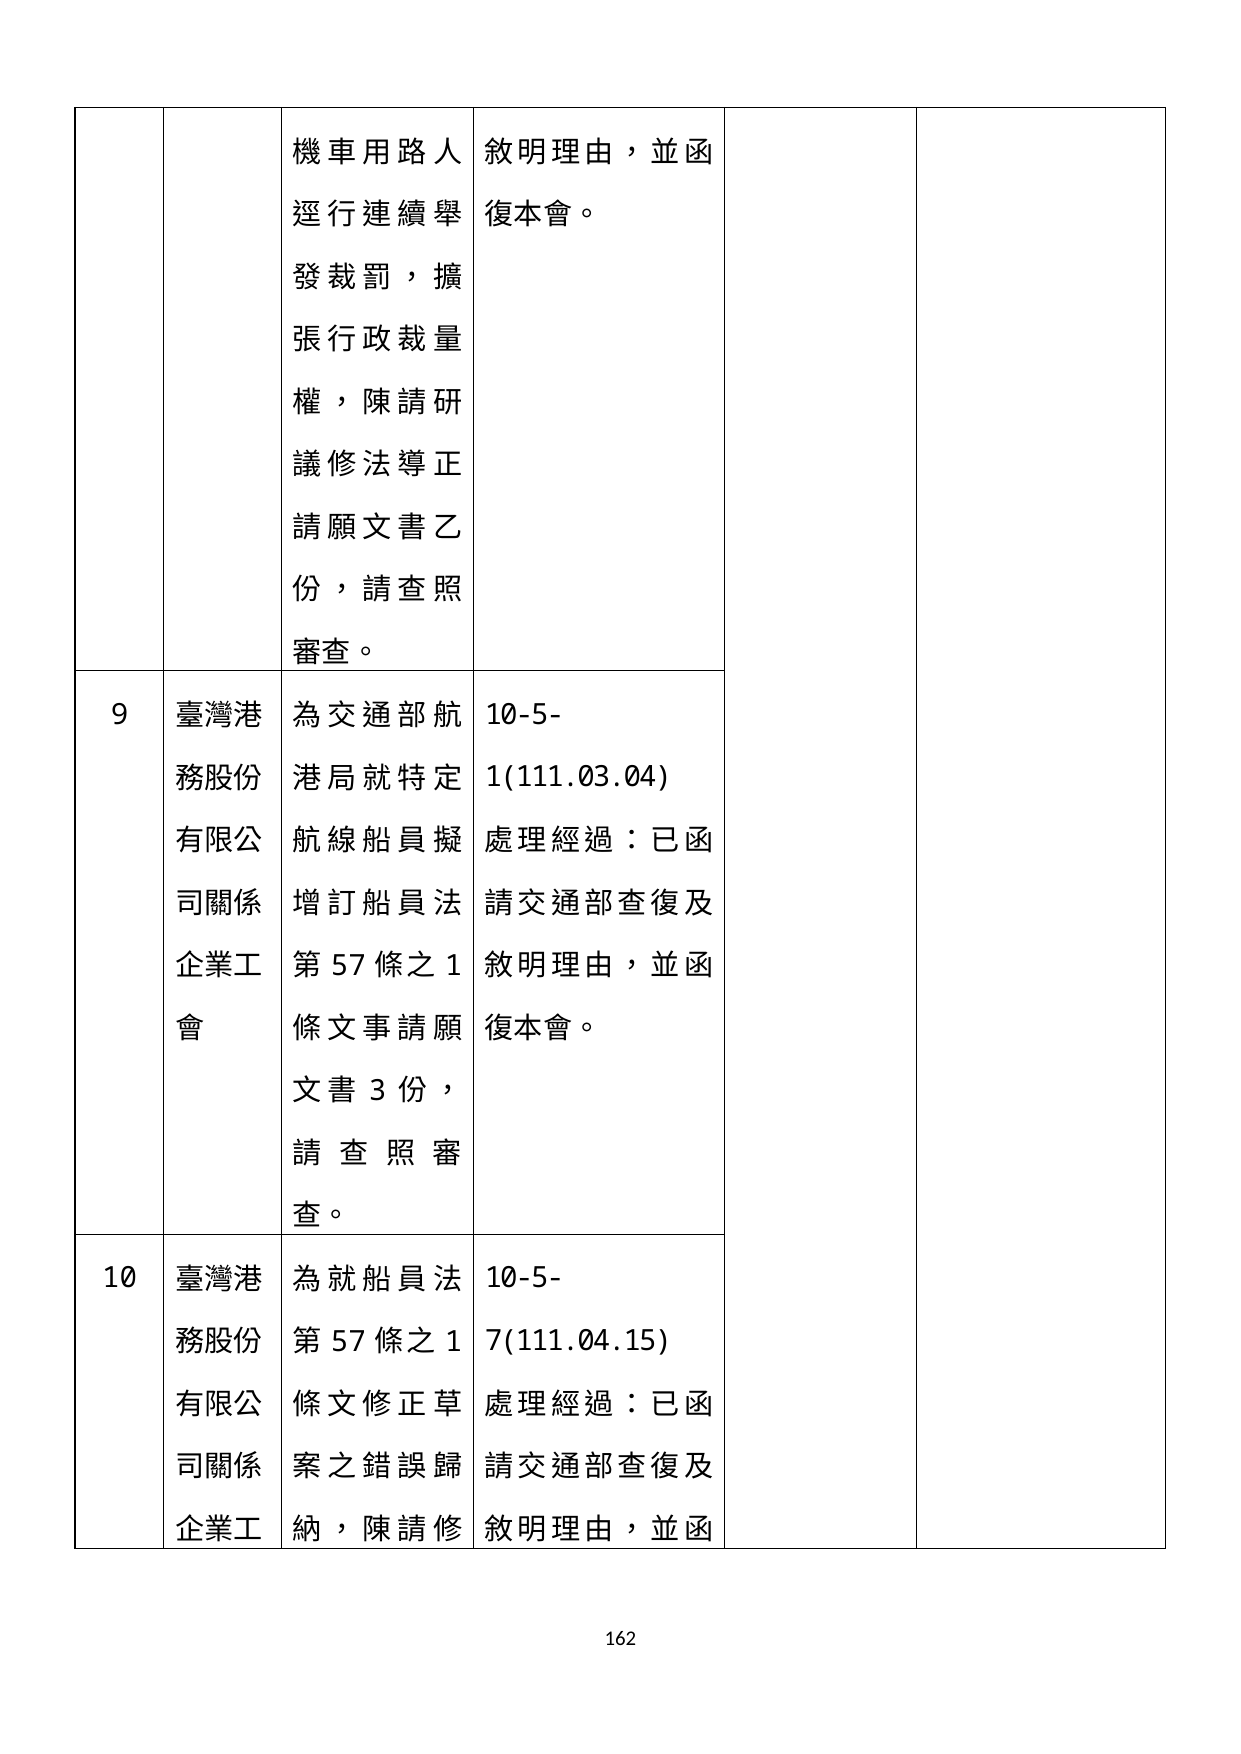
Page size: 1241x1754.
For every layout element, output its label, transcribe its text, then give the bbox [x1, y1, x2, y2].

table_cell [76, 108, 163, 670]
table_cell 臺灣港務股份有限公司關係企業工 [164, 1235, 281, 1547]
table_cell 10 [76, 1235, 163, 1547]
table_cell 機車用路人逕行連續舉發裁罰，擴張行政裁量權，陳請研議修法導正請願文書乙份，請查照審查。 [282, 108, 473, 670]
table_cell 9 [76, 671, 163, 1234]
table_cell 為就船員法第57條之1條文修正草案之錯誤歸納，陳請修 [282, 1235, 473, 1547]
table_cell 10-5-1(111.03.04) 處理經過：已函請交通部查復及敘明理由，並函復本會。 [474, 671, 724, 1234]
table_cell 10-5-7(111.04.15) 處理經過：已函請交通部查復及敘明理由，並函 [474, 1235, 724, 1547]
table_cell 臺灣港務股份有限公司關係企業工會 [164, 671, 281, 1234]
table_cell [164, 108, 281, 670]
table_cell 為交通部航港局就特定航線船員擬增訂船員法第57條之1條文事請願文書3份，請查照審查。 [282, 671, 473, 1234]
table_cell [917, 108, 1165, 1547]
table_cell 敘明理由，並函復本會。 [474, 108, 724, 670]
table_cell [725, 108, 916, 1547]
